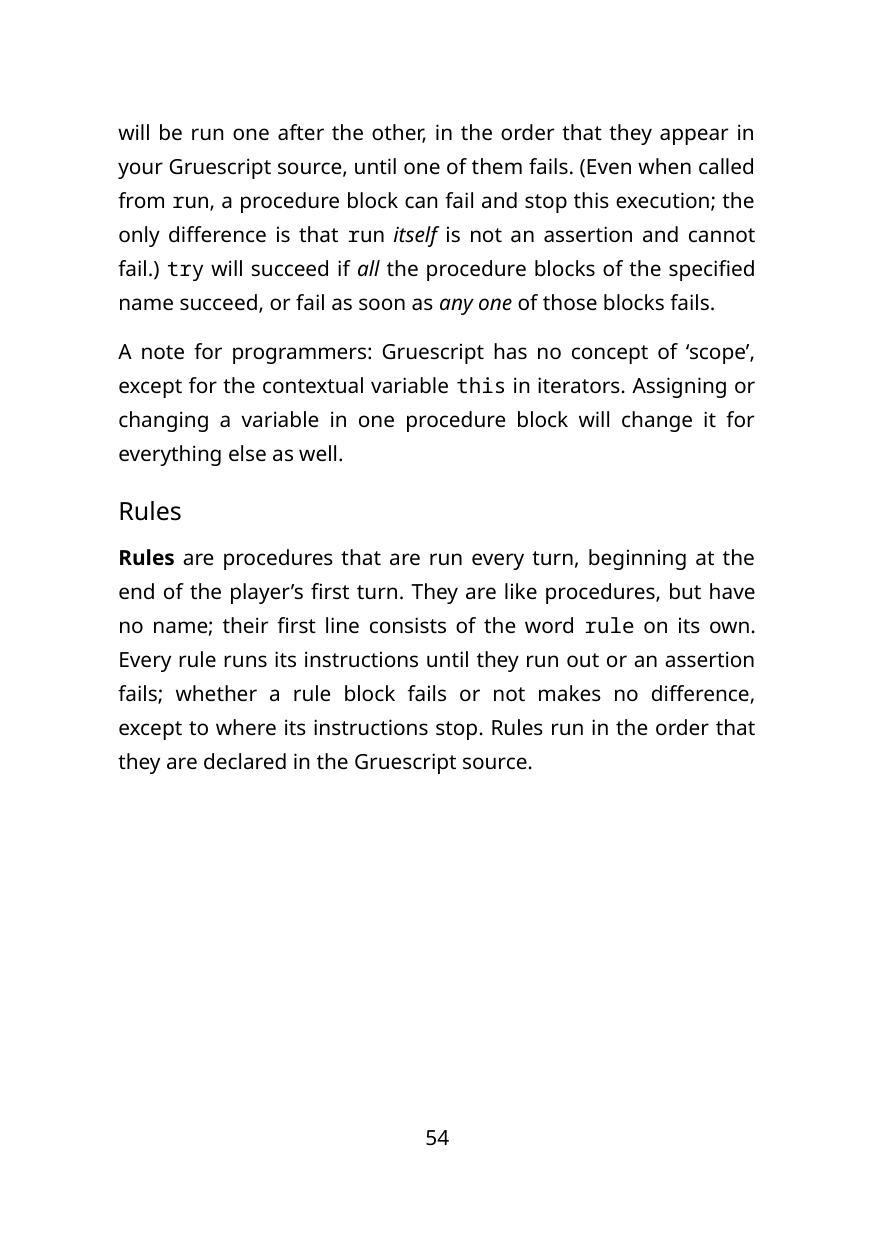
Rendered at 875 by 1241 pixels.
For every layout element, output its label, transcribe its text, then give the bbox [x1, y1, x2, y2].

text will be run one after the other, in the order that they appear in your Gruescript source, until one of them fails. (Even when called from run, a procedure block can fail and stop this execution; the only difference is that run itself is not an assertion and cannot fail.) try will succeed if all the procedure blocks of the specified name succeed, or fail as soon as any one of those blocks fails. [118, 118, 756, 317]
subtitle Rules [118, 494, 756, 528]
text Rules are procedures that are run every turn, beginning at the end of the player’s first turn. They are like procedures, but have no name; their first line consists of the word rule on its own. Every rule runs its instructions until they run out or an assertion fails; whether a rule block fails or not makes no difference, except to where its instructions stop. Rules run in the order that they are declared in the Gruescript source. [118, 543, 756, 776]
text A note for programmers: Gruescript has no concept of ‘scope’, except for the contextual variable this in iterators. Assigning or changing a variable in one procedure block will change it for everything else as well. [118, 337, 756, 468]
